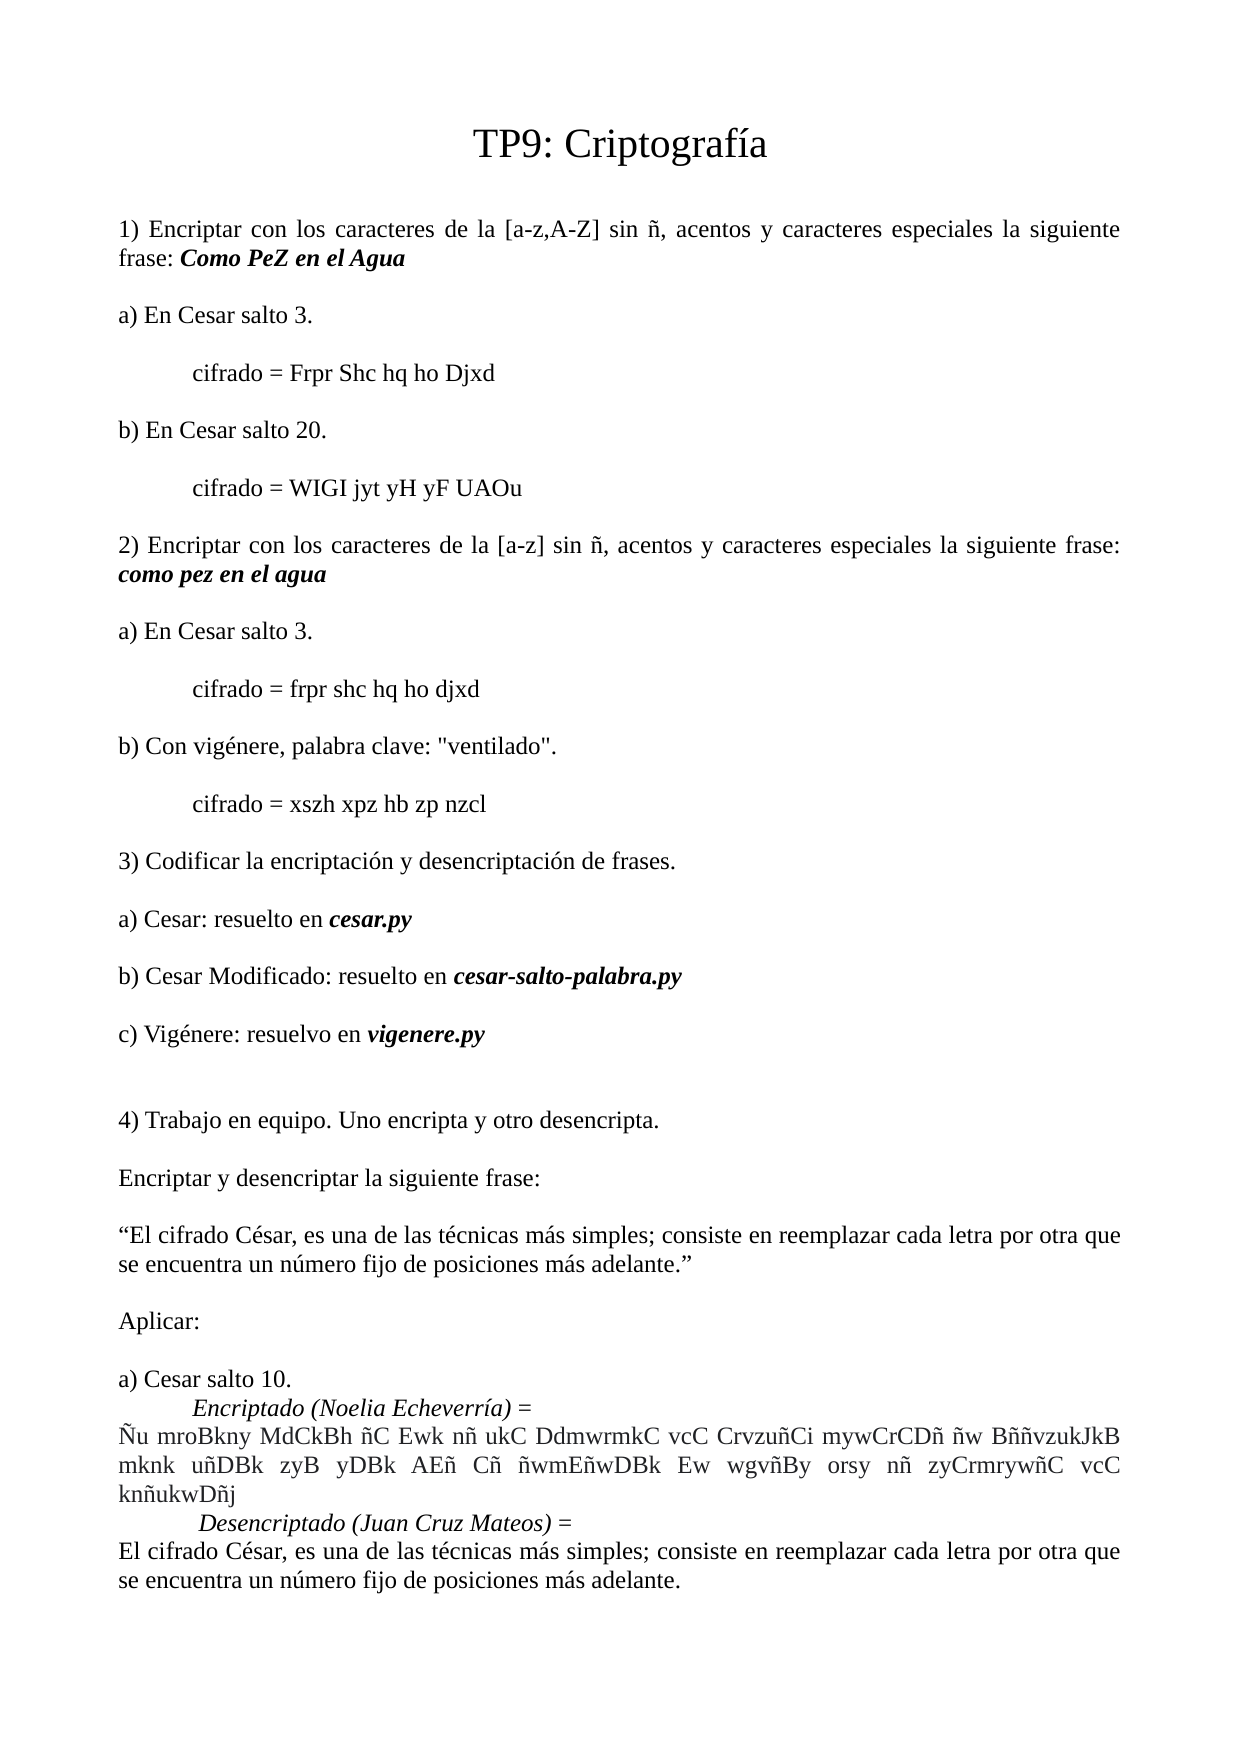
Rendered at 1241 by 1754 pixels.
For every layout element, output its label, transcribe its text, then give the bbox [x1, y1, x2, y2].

text cifrado = Frpr Shc hq ho Djxd [118, 358, 1122, 386]
text 4) Trabajo en equipo. Uno encripta y otro desencripta. [118, 1105, 1122, 1134]
text TP9: Criptografía [118, 118, 1122, 166]
text a) Cesar: resuelto en cesar.py [118, 904, 1122, 933]
text a) Cesar salto 10. [118, 1364, 1122, 1393]
text a) En Cesar salto 3. [118, 616, 1122, 645]
text c) Vigénere: resuelvo en vigenere.py [118, 1019, 1122, 1048]
text “El cifrado César, es una de las técnicas más simples; consiste en reemplazar cada letra por otra que se encuentra un número fijo de posiciones más adelante.” [118, 1220, 1122, 1278]
text Desencriptado (Juan Cruz Mateos) = [118, 1508, 1122, 1536]
text Encriptar y desencriptar la siguiente frase: [118, 1163, 1122, 1191]
text El cifrado César, es una de las técnicas más simples; consiste en reemplazar cada letra por otra que se encuentra un número fijo de posiciones más adelante. [118, 1536, 1122, 1594]
text 2) Encriptar con los caracteres de la [a-z] sin ñ, acentos y caracteres especiales la siguiente frase: como pez en el agua [118, 530, 1122, 588]
text Aplicar: [118, 1306, 1122, 1335]
text 3) Codificar la encriptación y desencriptación de frases. [118, 846, 1122, 875]
text Ñu mroBkny MdCkBh ñC Ewk nñ ukC DdmwrmkC vcC CrvzuñCi mywCrCDñ ñw BññvzukJkB mknk uñDBk zyB yDBk AEñ Cñ ñwmEñwDBk Ew wgvñBy orsy nñ zyCrmrywñC vcC knñukwDñj [118, 1421, 1122, 1508]
text cifrado = xszh xpz hb zp nzcl [118, 789, 1122, 818]
text 1) Encriptar con los caracteres de la [a-z,A-Z] sin ñ, acentos y caracteres especiales la siguiente frase: Como PeZ en el Agua [118, 214, 1122, 271]
text cifrado = frpr shc hq ho djxd [118, 674, 1122, 703]
text b) Con vigénere, palabra clave: "ventilado". [118, 731, 1122, 760]
text Encriptado (Noelia Echeverría) = [118, 1393, 1122, 1421]
text cifrado = WIGI jyt yH yF UAOu [118, 473, 1122, 501]
text b) En Cesar salto 20. [118, 415, 1122, 444]
text b) Cesar Modificado: resuelto en cesar-salto-palabra.py [118, 961, 1122, 990]
text a) En Cesar salto 3. [118, 300, 1122, 329]
